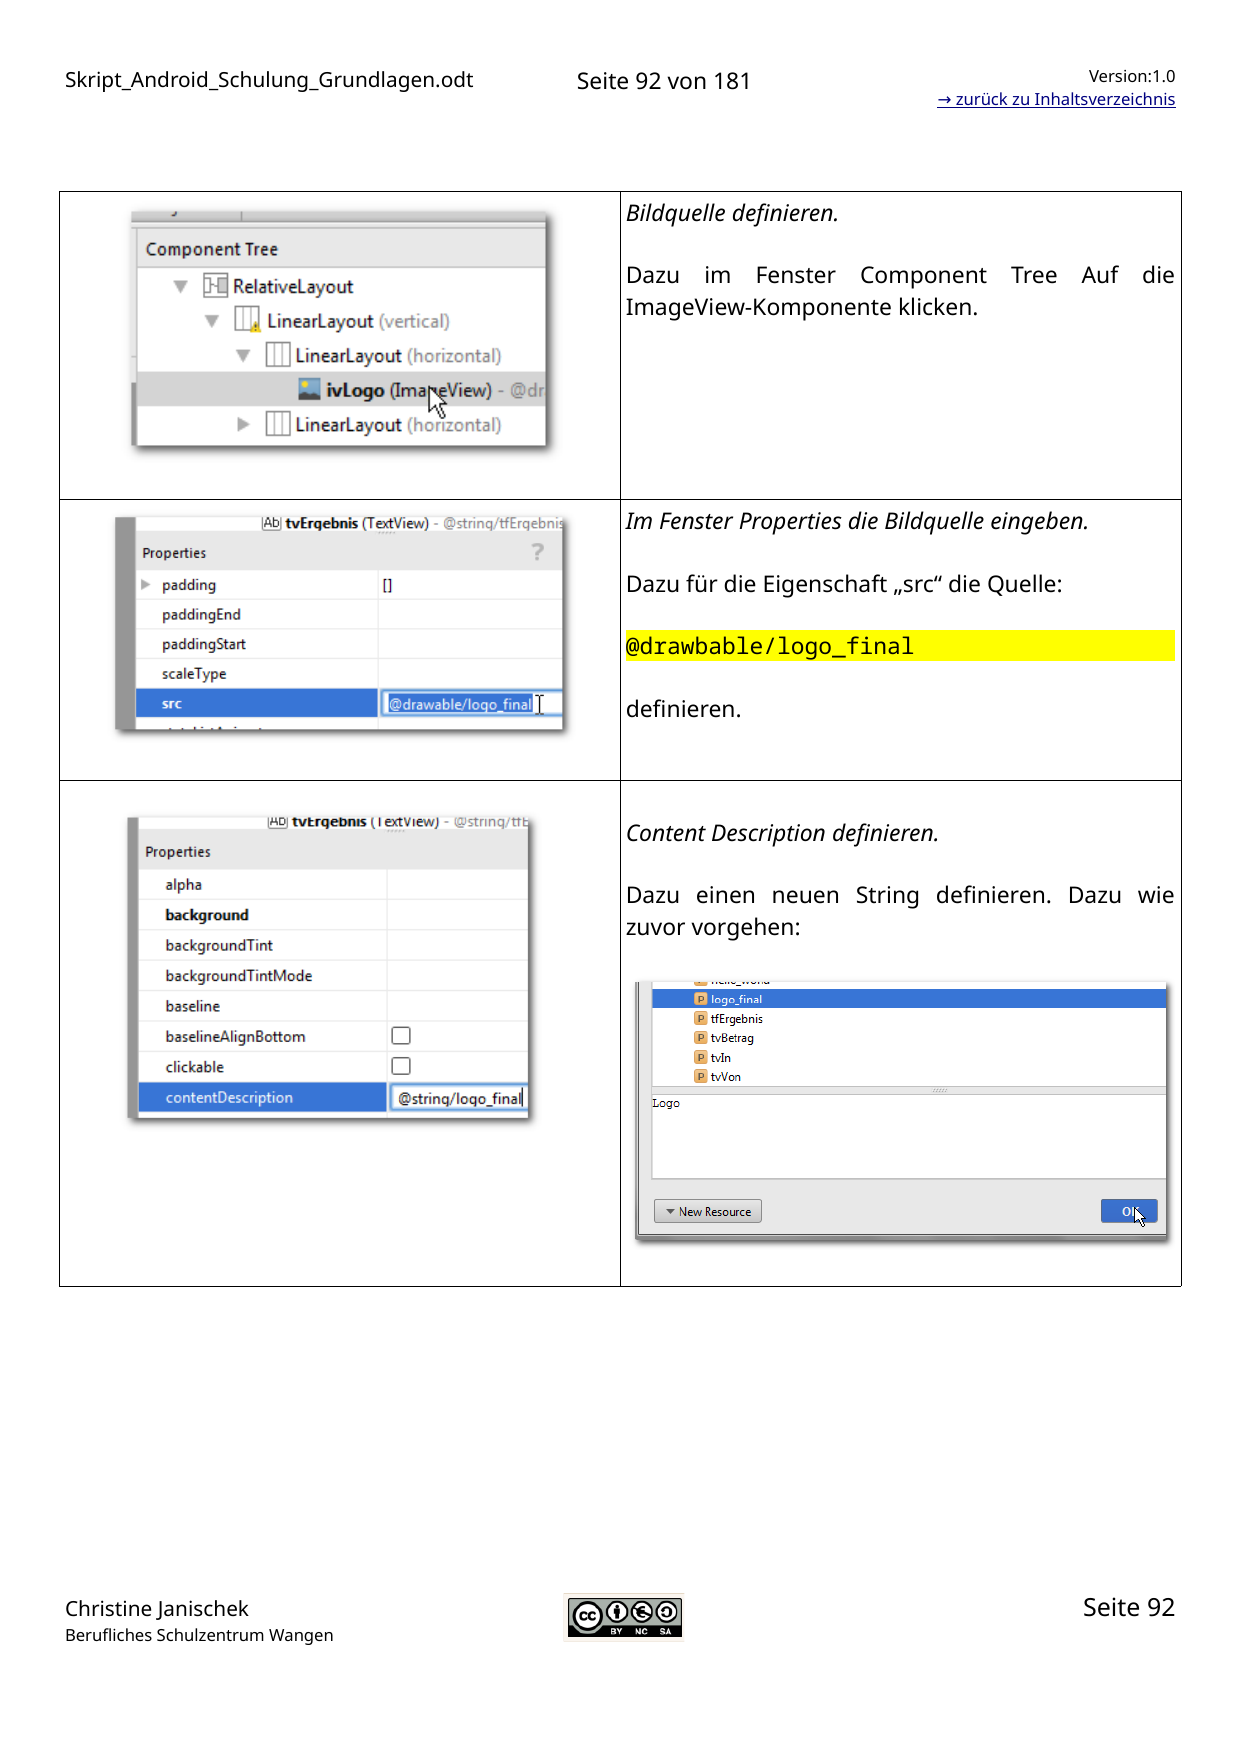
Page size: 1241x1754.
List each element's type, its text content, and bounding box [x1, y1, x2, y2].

picture [103, 505, 576, 743]
picture [625, 972, 1176, 1250]
table_cell [60, 192, 620, 499]
picture [563, 1592, 685, 1642]
table_cell [60, 781, 620, 1286]
picture [116, 196, 563, 463]
table_cell [60, 500, 620, 779]
table_cell Content Description definieren. Dazu einen neuen String definieren. Dazu wie zuvor vorgehen: [621, 781, 1181, 1286]
table_cell Bildquelle definieren. Dazu im Fenster Component Tree Auf die ImageView-Komponente klicken. [621, 192, 1181, 499]
picture [115, 805, 542, 1132]
table_cell Im Fenster Properties die Bildquelle eingeben. Dazu für die Eigenschaft „src“ die Quelle: @drawbable/logo_final definieren. [621, 500, 1181, 779]
